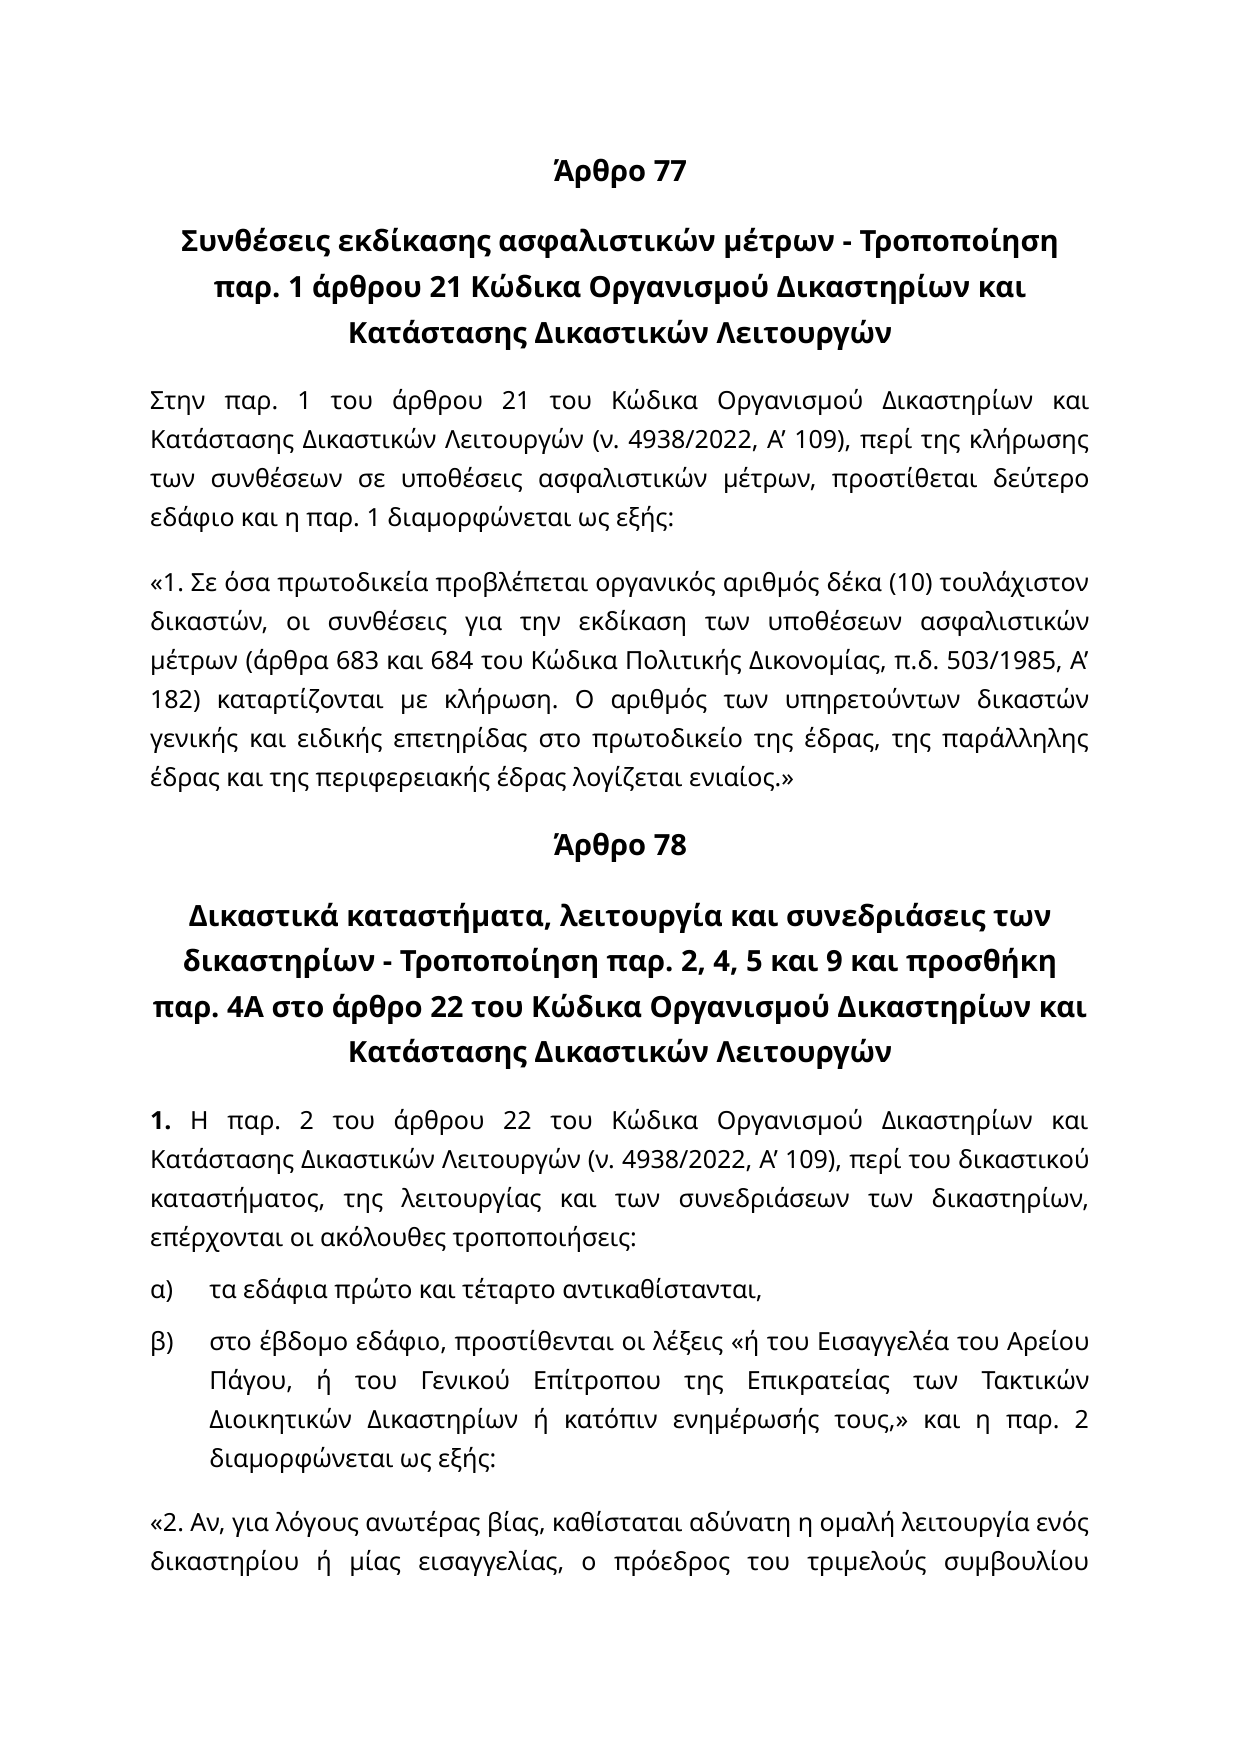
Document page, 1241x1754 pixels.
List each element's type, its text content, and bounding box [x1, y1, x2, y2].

text «1. Σε όσα πρωτοδικεία προβλέπεται οργανικός αριθμός δέκα (10) τουλάχιστον δικαστών, οι συνθέσεις για την εκδίκαση των υποθέσεων ασφαλιστικών μέτρων (άρθρα 683 και 684 του Κώδικα Πολιτικής Δικονομίας, π.δ. 503/1985, Α’ 182) καταρτίζονται με κλήρωση. Ο αριθμός των υπηρετούντων δικαστών γενικής και ειδικής επετηρίδας στο πρωτοδικείο της έδρας, της παράλληλης έδρας και της περιφερειακής έδρας λογίζεται ενιαίος.» [150, 564, 1090, 794]
subtitle Άρθρο 78 [150, 824, 1090, 864]
text 1. Η παρ. 2 του άρθρου 22 του Κώδικα Οργανισμού Δικαστηρίων και Κατάστασης Δικαστικών Λειτουργών (ν. 4938/2022, Α’ 109), περί του δικαστικού καταστήματος, της λειτουργίας και των συνεδριάσεων των δικαστηρίων, επέρχονται οι ακόλουθες τροποποιήσεις: [150, 1102, 1090, 1254]
text Στην παρ. 1 του άρθρου 21 του Κώδικα Οργανισμού Δικαστηρίων και Κατάστασης Δικαστικών Λειτουργών (ν. 4938/2022, Α’ 109), περί της κλήρωσης των συνθέσεων σε υποθέσεις ασφαλιστικών μέτρων, προστίθεται δεύτερο εδάφιο και η παρ. 1 διαμορφώνεται ως εξής: [150, 382, 1090, 534]
list α) τα εδάφια πρώτο και τέταρτο αντικαθίστανται, [150, 1271, 1090, 1306]
subtitle Άρθρο 77 [150, 150, 1090, 190]
text «2. Αν, για λόγους ανωτέρας βίας, καθίσταται αδύνατη η ομαλή λειτουργία ενός δικαστηρίου ή μίας εισαγγελίας, ο πρόεδρος του τριμελούς συμβουλίου [150, 1505, 1090, 1578]
subtitle Συνθέσεις εκδίκασης ασφαλιστικών μέτρων - Τροποποίηση παρ. 1 άρθρου 21 Κώδικα Οργανισμού Δικαστηρίων και Κατάστασης Δικαστικών Λειτουργών [150, 221, 1090, 352]
list β) στο έβδομο εδάφιο, προστίθενται οι λέξεις «ή του Εισαγγελέα του Αρείου Πάγου, ή του Γενικού Επίτροπου της Επικρατείας των Τακτικών Διοικητικών Δικαστηρίων ή κατόπιν ενημέρωσής τους,» και η παρ. 2 διαμορφώνεται ως εξής: [150, 1323, 1090, 1475]
subtitle Δικαστικά καταστήματα, λειτουργία και συνεδριάσεις των δικαστηρίων - Τροποποίηση παρ. 2, 4, 5 και 9 και προσθήκη παρ. 4Α στο άρθρο 22 του Κώδικα Οργανισμού Δικαστηρίων και Κατάστασης Δικαστικών Λειτουργών [150, 895, 1090, 1071]
